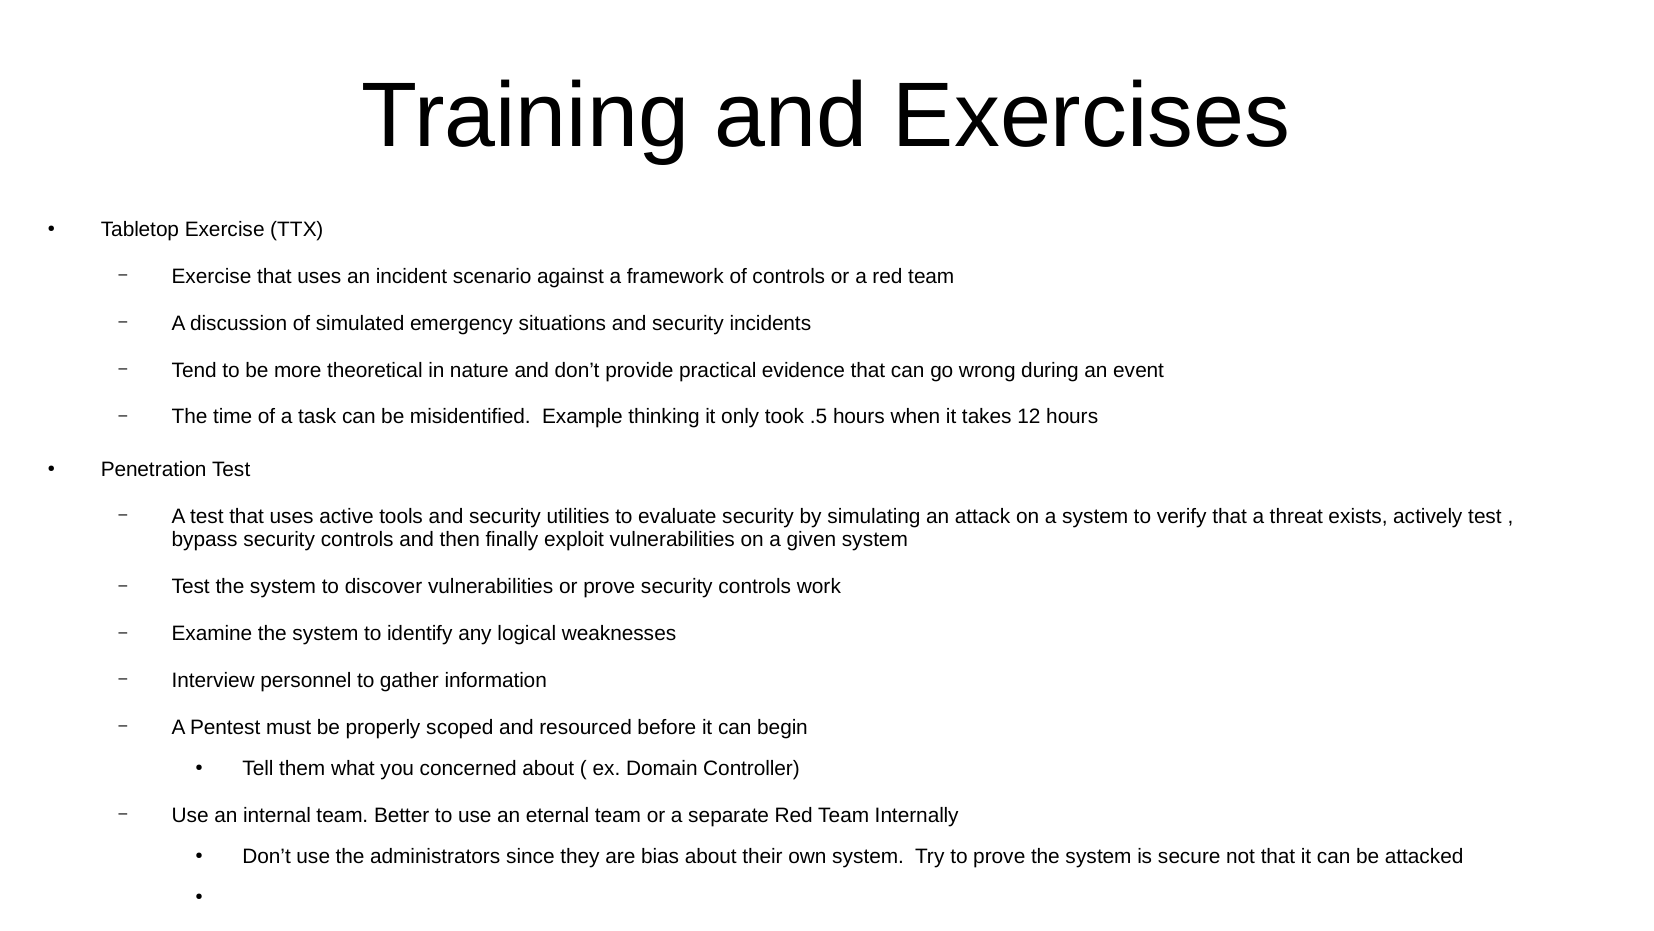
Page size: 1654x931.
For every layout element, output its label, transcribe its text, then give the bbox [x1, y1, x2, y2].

title Training and Exercises [82, 37, 1571, 193]
list Tabletop Exercise (TTX) Exercise that uses an incident scenario against a framework of controls or a red team A discussion of simulated emergency situations and security incidents Tend to be more theoretical in nature and don’t provide practical evidence that can go wrong during an event The time of a task can be misidentified. Example thinking it only took .5 hours when it takes 12 hours Penetration Test A test that uses active tools and security utilities to evaluate security by simulating an attack on a system to verify that a threat exists, actively test , bypass security controls and then finally exploit vulnerabilities on a given system Test the system to discover vulnerabilities or prove security controls work Examine the system to identify any logical weaknesses Interview personnel to gather information A Pentest must be properly scoped and resourced before it can begin Tell them what you concerned about ( ex. Domain Controller) Use an internal team. Better to use an eternal team or a separate Red Team Internally Don’t use the administrators since they are bias about their own system. Try to prove the system is secure not that it can be attacked [30, 217, 1571, 916]
